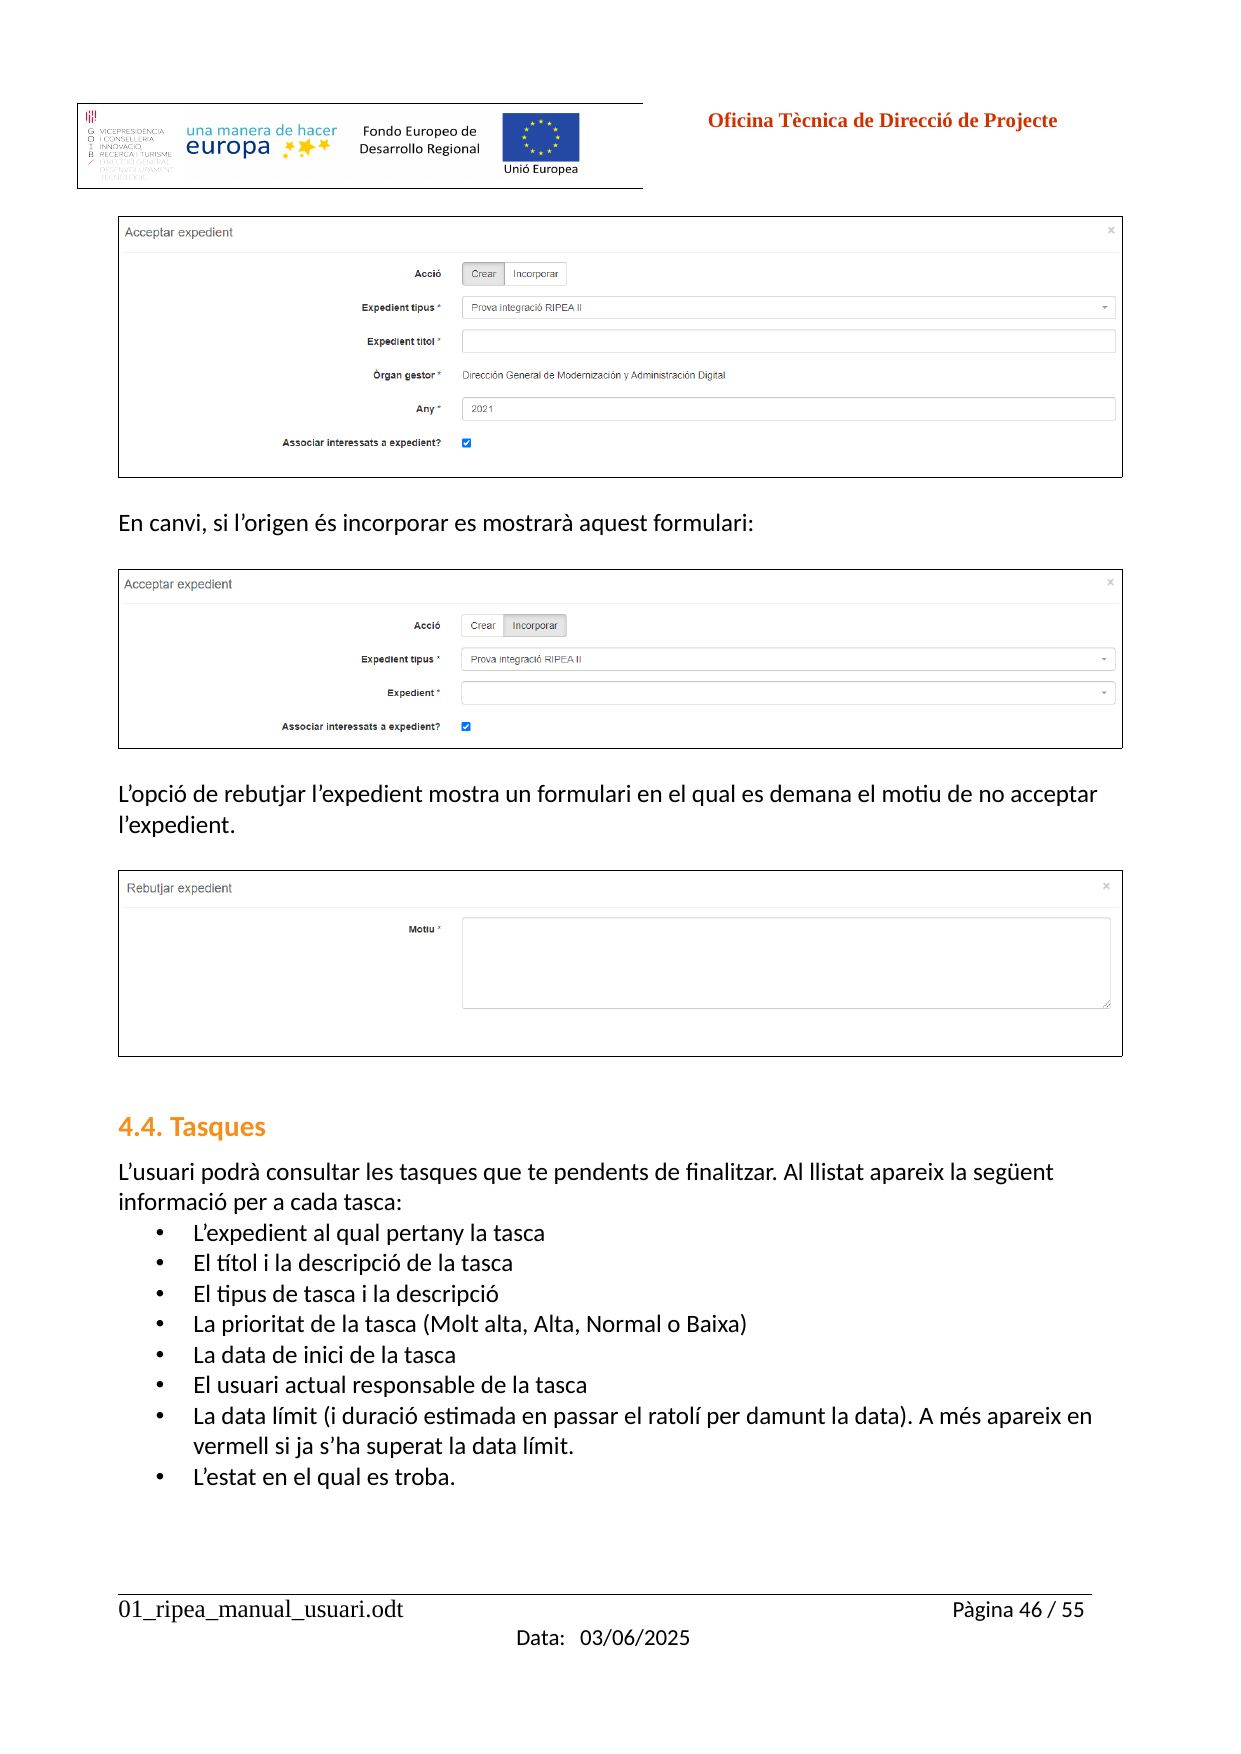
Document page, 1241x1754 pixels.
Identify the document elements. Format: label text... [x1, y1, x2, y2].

list El títol i la descripció de la tasca [156, 1247, 1122, 1278]
list La data límit (i duració estimada en passar el ratolí per damunt la data). A més apareix en vermell si ja s’ha superat la data límit. [156, 1400, 1122, 1461]
text L’opció de rebutjar l’expedient mostra un formulari en el qual es demana el motiu de no acceptar l’expedient. [118, 779, 1122, 840]
list La prioritat de la tasca (Molt alta, Alta, Normal o Baixa) [156, 1308, 1122, 1339]
text L’usuari podrà consultar les tasques que te pendents de finalitzar. Al llistat apareix la següent informació per a cada tasca: [118, 1156, 1122, 1217]
list El usuari actual responsable de la tasca [156, 1369, 1122, 1400]
subtitle 4.4. Tasques [118, 1108, 1122, 1143]
picture [121, 219, 1119, 474]
list El tipus de tasca i la descripció [156, 1278, 1122, 1308]
picture [121, 873, 1119, 1054]
list L’estat en el qual es troba. [156, 1461, 1122, 1491]
list La data de inici de la tasca [156, 1339, 1122, 1369]
picture [184, 108, 585, 182]
picture [82, 108, 178, 182]
text En canvi, si l’origen és incorporar es mostrarà aquest formulari: [118, 507, 1122, 538]
picture [121, 571, 1119, 746]
list L’expedient al qual pertany la tasca [156, 1217, 1122, 1247]
